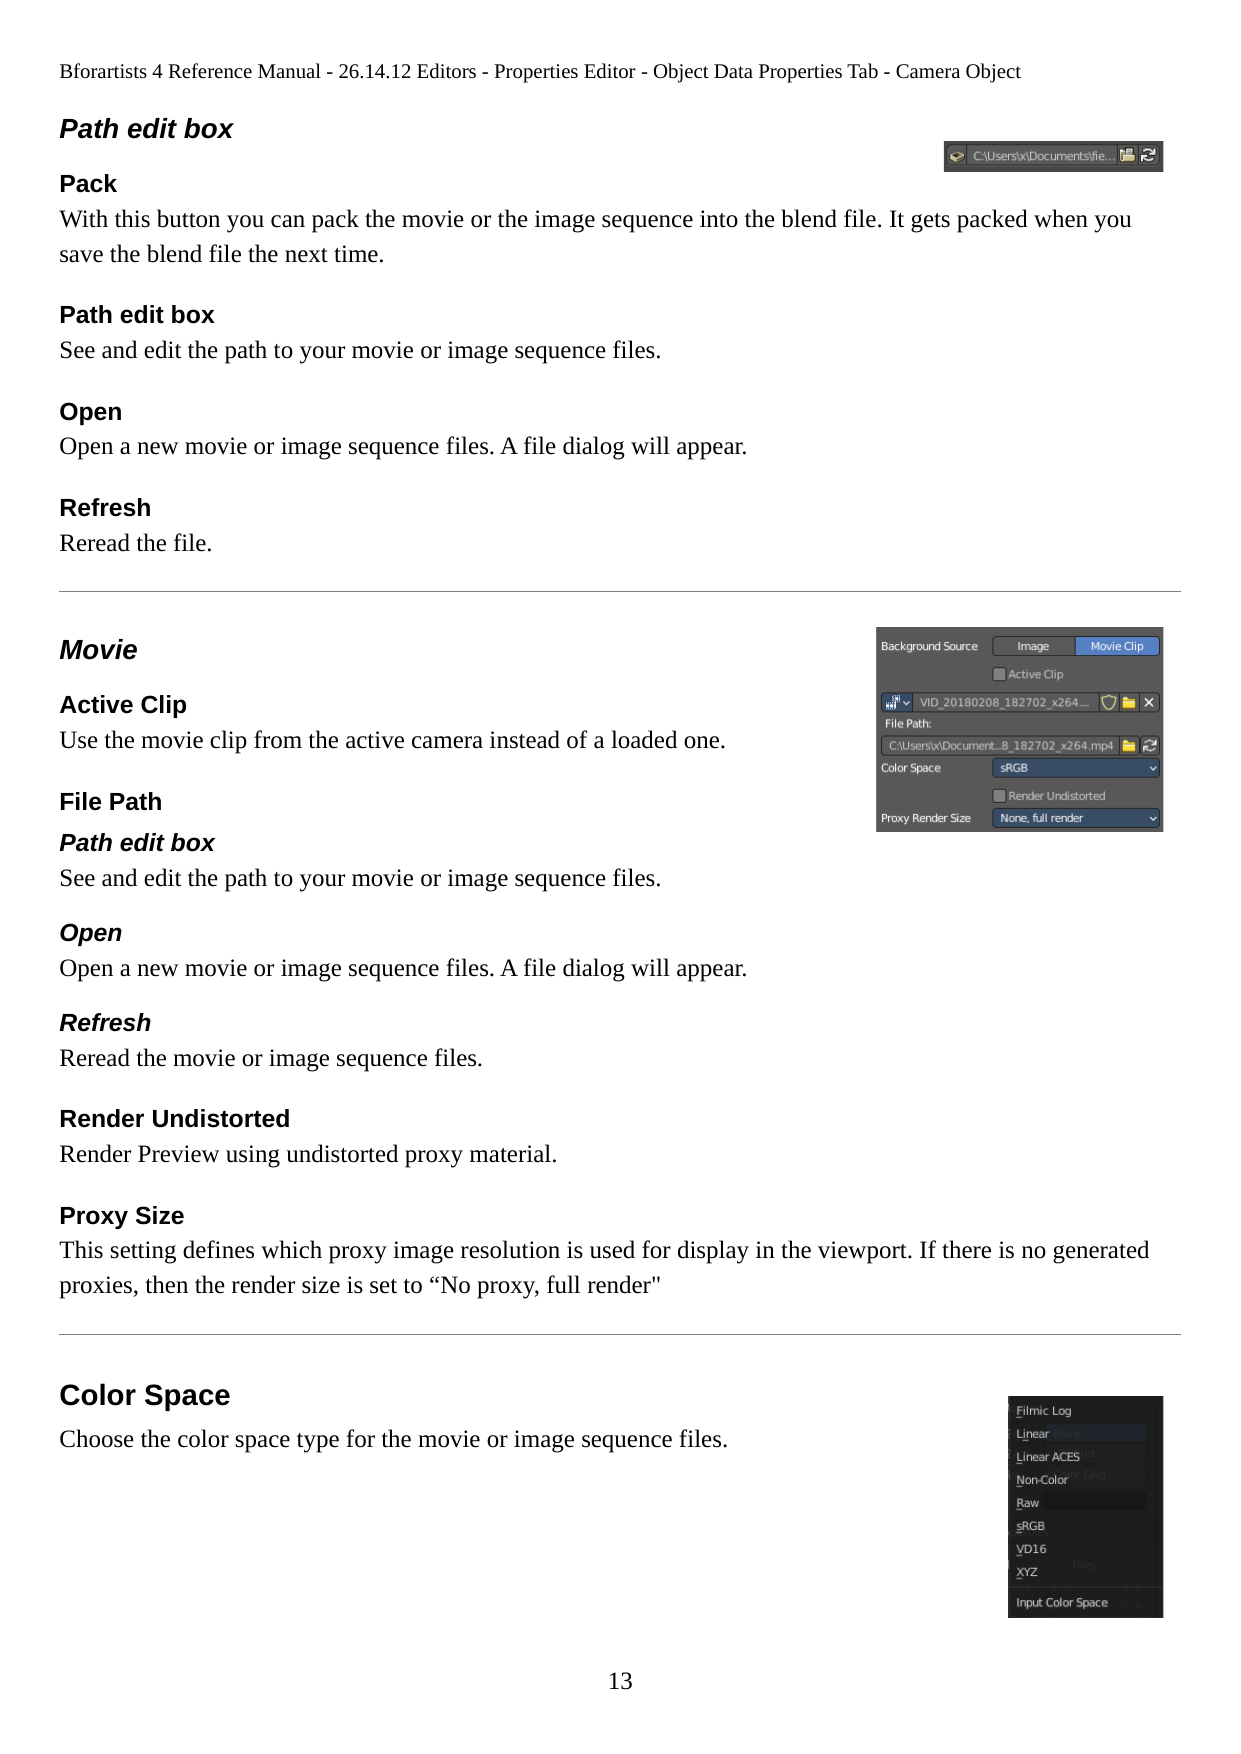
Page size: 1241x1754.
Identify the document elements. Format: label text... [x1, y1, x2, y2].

subtitle Path edit box [59, 113, 1181, 144]
picture [943, 141, 1164, 172]
text Choose the color space type for the movie or image sequence files. [59, 1424, 1008, 1453]
picture [876, 627, 1164, 832]
subtitle Open [59, 397, 1181, 425]
text See and edit the path to your movie or image sequence files. [59, 335, 1181, 364]
text Render Preview using undistorted proxy material. [59, 1139, 1181, 1168]
subtitle Color Space [59, 1378, 1181, 1412]
picture [1008, 1396, 1164, 1618]
subtitle File Path [59, 787, 876, 815]
subtitle [1164, 787, 1181, 815]
text Use the movie clip from the active camera instead of a loaded one. [59, 725, 876, 754]
text Open a new movie or image sequence files. A file dialog will appear. [59, 431, 1181, 460]
subtitle [1164, 633, 1181, 665]
text Reread the file. [59, 528, 1181, 557]
subtitle [1164, 690, 1181, 719]
subtitle Refresh [59, 1008, 1181, 1037]
subtitle Active Clip [59, 690, 876, 719]
subtitle Render Undistorted [59, 1104, 1181, 1133]
subtitle Open [59, 918, 1181, 946]
subtitle Path edit box [59, 300, 1181, 329]
subtitle Pack [59, 169, 1181, 198]
text See and edit the path to your movie or image sequence files. [59, 863, 1181, 891]
subtitle Refresh [59, 493, 1181, 522]
text With this button you can pack the movie or the image sequence into the blend file. It gets packed when you save the blend file the next time. [59, 204, 1181, 267]
subtitle Path edit box [59, 828, 1181, 856]
subtitle Movie [59, 633, 876, 665]
subtitle Proxy Size [59, 1201, 1181, 1229]
text This setting defines which proxy image resolution is used for display in the viewport. If there is no generated proxies, then the render size is set to “No proxy, full render" [59, 1236, 1181, 1299]
text Reread the movie or image sequence files. [59, 1043, 1181, 1072]
text Open a new movie or image sequence files. A file dialog will appear. [59, 953, 1181, 981]
